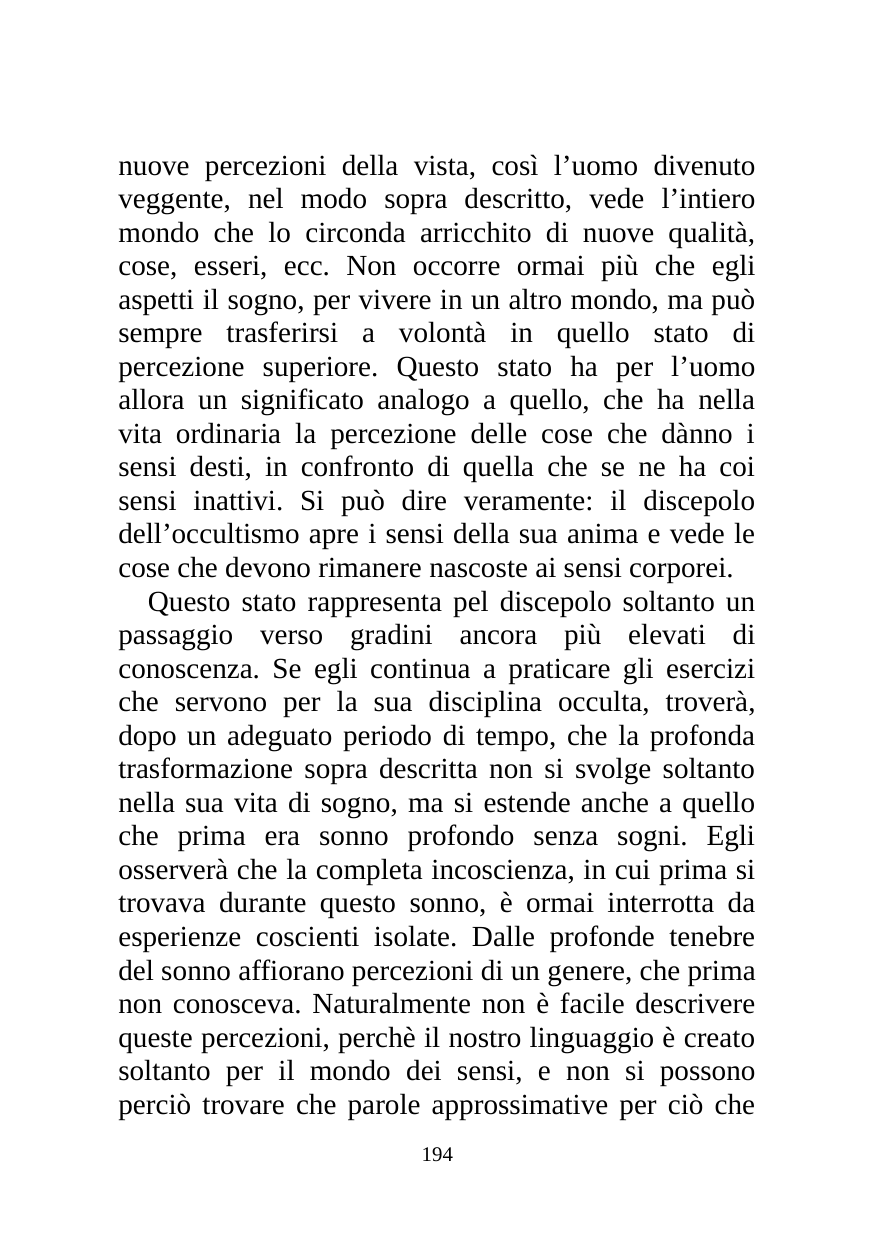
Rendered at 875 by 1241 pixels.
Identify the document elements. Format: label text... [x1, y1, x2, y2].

text nuove percezioni della vista, così l’uomo divenuto veggente, nel modo sopra descritto, vede l’intiero mondo che lo circonda arricchito di nuove qualità, cose, esseri, ecc. Non occorre ormai più che egli aspetti il sogno, per vivere in un altro mondo, ma può sempre trasferirsi a volontà in quello stato di percezione superiore. Questo stato ha per l’uomo allora un significato analogo a quello, che ha nella vita ordinaria la percezione delle cose che dànno i sensi desti, in confronto di quella che se ne ha coi sensi inattivi. Si può dire veramente: il discepolo dell’occultismo apre i sensi della sua anima e vede le cose che devono rimanere nascoste ai sensi corporei. [118, 148, 756, 584]
text Questo stato rappresenta pel discepolo soltanto un passaggio verso gradini ancora più elevati di conoscenza. Se egli continua a praticare gli esercizi che servono per la sua disciplina occulta, troverà, dopo un adeguato periodo di tempo, che la profonda trasformazione sopra descritta non si svolge soltanto nella sua vita di sogno, ma si estende anche a quello che prima era sonno profondo senza sogni. Egli osserverà che la completa incoscienza, in cui prima si trovava durante questo sonno, è ormai interrotta da esperienze coscienti isolate. Dalle profonde tenebre del sonno affiorano percezioni di un genere, che prima non conosceva. Naturalmente non è facile descrivere queste percezioni, perchè il nostro linguaggio è creato soltanto per il mondo dei sensi, e non si possono perciò trovare che parole approssimative per ciò che [118, 584, 756, 1120]
